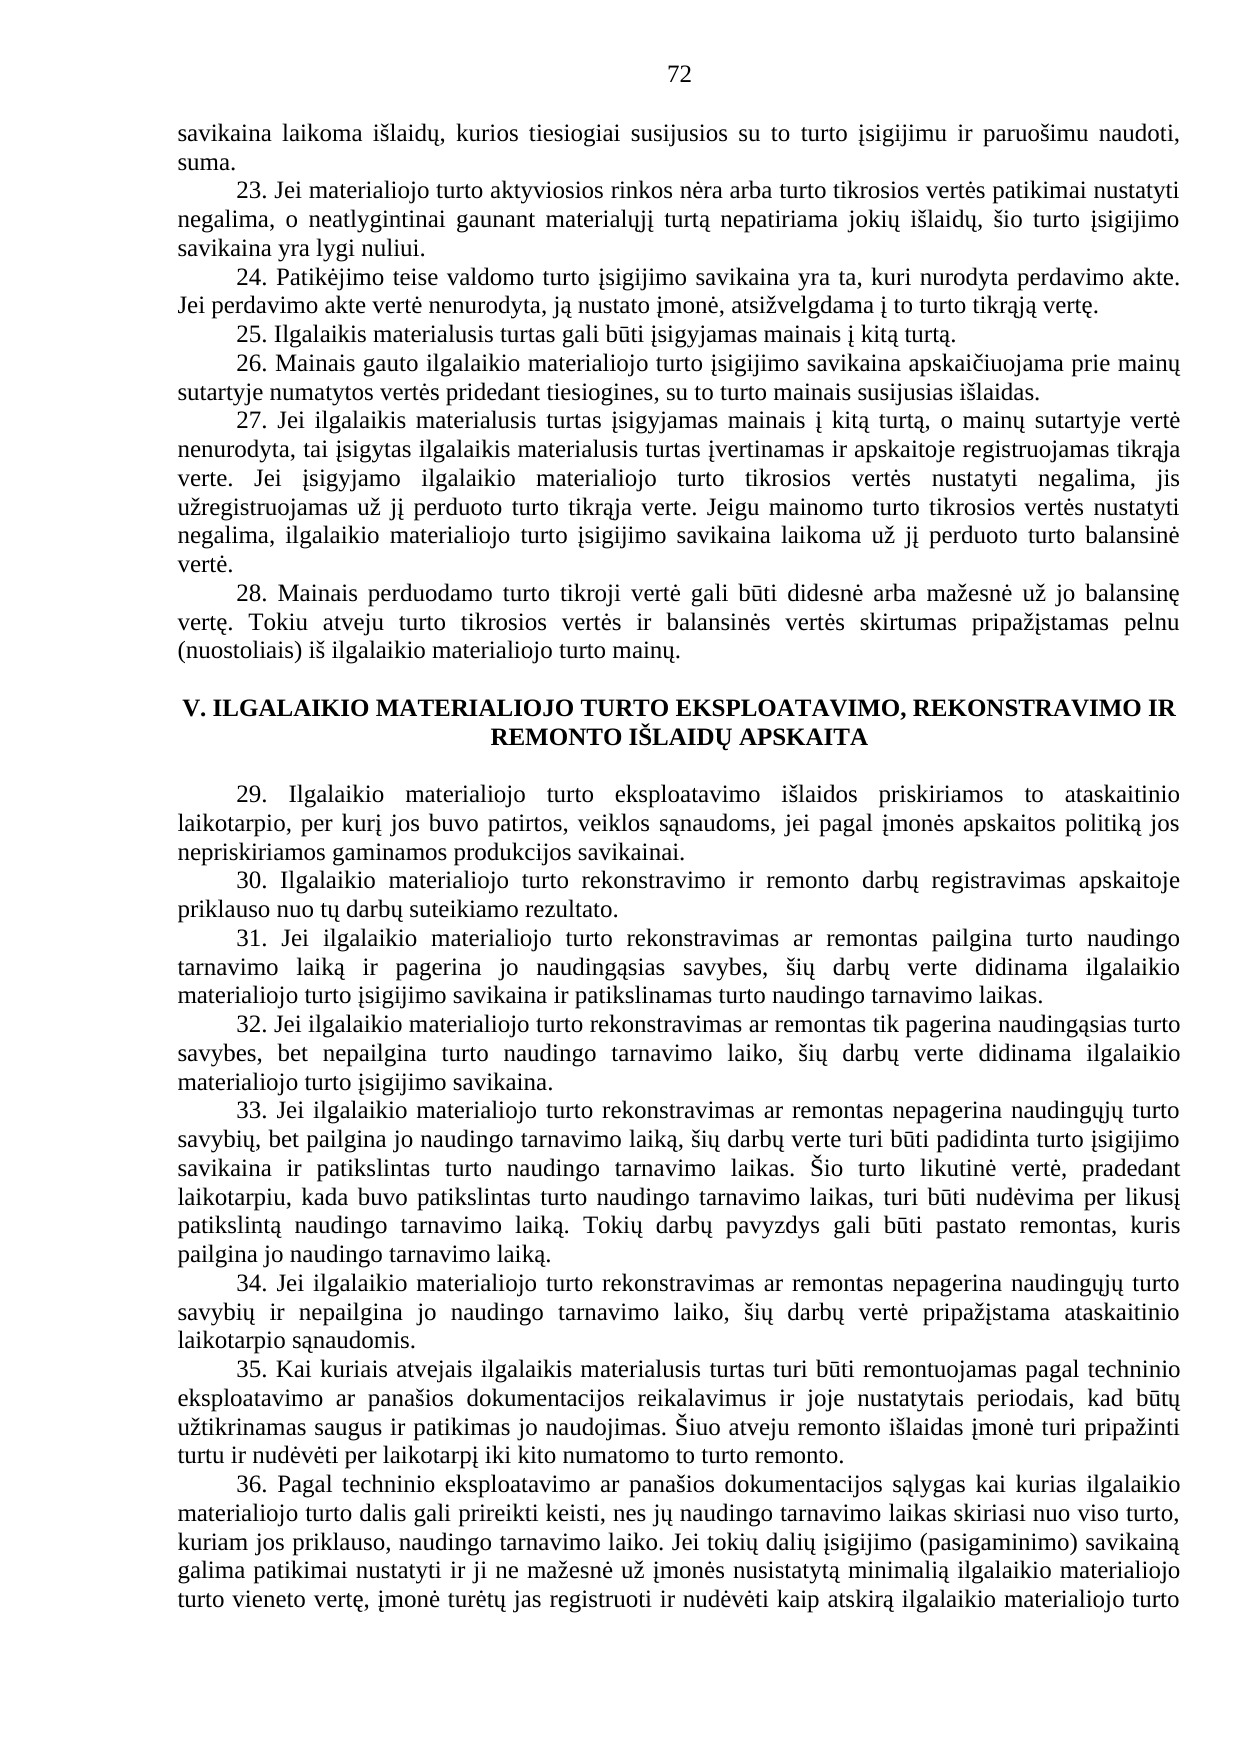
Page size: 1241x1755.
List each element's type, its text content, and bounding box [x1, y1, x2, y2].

text 25. Ilgalaikis materialusis turtas gali būti įsigyjamas mainais į kitą turtą. [177, 319, 1181, 348]
text savikaina laikoma išlaidų, kurios tiesiogiai susijusios su to turto įsigijimu ir paruošimu naudoti, suma. [177, 118, 1181, 176]
text 27. Jei ilgalaikis materialusis turtas įsigyjamas mainais į kitą turtą, o mainų sutartyje vertė nenurodyta, tai įsigytas ilgalaikis materialusis turtas įvertinamas ir apskaitoje registruojamas tikrąja verte. Jei įsigyjamo ilgalaikio materialiojo turto tikrosios vertės nustatyti negalima, jis užregistruojamas už jį perduoto turto tikrąja verte. Jeigu mainomo turto tikrosios vertės nustatyti negalima, ilgalaikio materialiojo turto įsigijimo savikaina laikoma už jį perduoto turto balansinė vertė. [177, 406, 1181, 578]
text 33. Jei ilgalaikio materialiojo turto rekonstravimas ar remontas nepagerina naudingųjų turto savybių, bet pailgina jo naudingo tarnavimo laiką, šių darbų verte turi būti padidinta turto įsigijimo savikaina ir patikslintas turto naudingo tarnavimo laikas. Šio turto likutinė vertė, pradedant laikotarpiu, kada buvo patikslintas turto naudingo tarnavimo laikas, turi būti nudėvima per likusį patikslintą naudingo tarnavimo laiką. Tokių darbų pavyzdys gali būti pastato remontas, kuris pailgina jo naudingo tarnavimo laiką. [177, 1096, 1181, 1268]
text 30. Ilgalaikio materialiojo turto rekonstravimo ir remonto darbų registravimas apskaitoje priklauso nuo tų darbų suteikiamo rezultato. [177, 866, 1181, 923]
text 34. Jei ilgalaikio materialiojo turto rekonstravimas ar remontas nepagerina naudingųjų turto savybių ir nepailgina jo naudingo tarnavimo laiko, šių darbų vertė pripažįstama ataskaitinio laikotarpio sąnaudomis. [177, 1268, 1181, 1354]
text 36. Pagal techninio eksploatavimo ar panašios dokumentacijos sąlygas kai kurias ilgalaikio materialiojo turto dalis gali prireikti keisti, nes jų naudingo tarnavimo laikas skiriasi nuo viso turto, kuriam jos priklauso, naudingo tarnavimo laiko. Jei tokių dalių įsigijimo (pasigaminimo) savikainą galima patikimai nustatyti ir ji ne mažesnė už įmonės nusistatytą minimalią ilgalaikio materialiojo turto vieneto vertę, įmonė turėtų jas registruoti ir nudėvėti kaip atskirą ilgalaikio materialiojo turto [177, 1469, 1181, 1613]
text V. ILGALAIKIO MATERIALIOJO TURTO EKSPLOATAVIMO, REKONSTRAVIMO IR REMONTO IŠLAIDŲ APSKAITA [177, 693, 1181, 751]
text 24. Patikėjimo teise valdomo turto įsigijimo savikaina yra ta, kuri nurodyta perdavimo akte. Jei perdavimo akte vertė nenurodyta, ją nustato įmonė, atsižvelgdama į to turto tikrąją vertę. [177, 262, 1181, 319]
text 29. Ilgalaikio materialiojo turto eksploatavimo išlaidos priskiriamos to ataskaitinio laikotarpio, per kurį jos buvo patirtos, veiklos sąnaudoms, jei pagal įmonės apskaitos politiką jos nepriskiriamos gaminamos produkcijos savikainai. [177, 779, 1181, 866]
text 31. Jei ilgalaikio materialiojo turto rekonstravimas ar remontas pailgina turto naudingo tarnavimo laiką ir pagerina jo naudingąsias savybes, šių darbų verte didinama ilgalaikio materialiojo turto įsigijimo savikaina ir patikslinamas turto naudingo tarnavimo laikas. [177, 923, 1181, 1009]
text 32. Jei ilgalaikio materialiojo turto rekonstravimas ar remontas tik pagerina naudingąsias turto savybes, bet nepailgina turto naudingo tarnavimo laiko, šių darbų verte didinama ilgalaikio materialiojo turto įsigijimo savikaina. [177, 1009, 1181, 1096]
text 23. Jei materialiojo turto aktyviosios rinkos nėra arba turto tikrosios vertės patikimai nustatyti negalima, o neatlygintinai gaunant materialųjį turtą nepatiriama jokių išlaidų, šio turto įsigijimo savikaina yra lygi nuliui. [177, 176, 1181, 262]
text 28. Mainais perduodamo turto tikroji vertė gali būti didesnė arba mažesnė už jo balansinę vertę. Tokiu atveju turto tikrosios vertės ir balansinės vertės skirtumas pripažįstamas pelnu (nuostoliais) iš ilgalaikio materialiojo turto mainų. [177, 578, 1181, 664]
text 35. Kai kuriais atvejais ilgalaikis materialusis turtas turi būti remontuojamas pagal techninio eksploatavimo ar panašios dokumentacijos reikalavimus ir joje nustatytais periodais, kad būtų užtikrinamas saugus ir patikimas jo naudojimas. Šiuo atveju remonto išlaidas įmonė turi pripažinti turtu ir nudėvėti per laikotarpį iki kito numatomo to turto remonto. [177, 1354, 1181, 1469]
text 26. Mainais gauto ilgalaikio materialiojo turto įsigijimo savikaina apskaičiuojama prie mainų sutartyje numatytos vertės pridedant tiesiogines, su to turto mainais susijusias išlaidas. [177, 348, 1181, 406]
